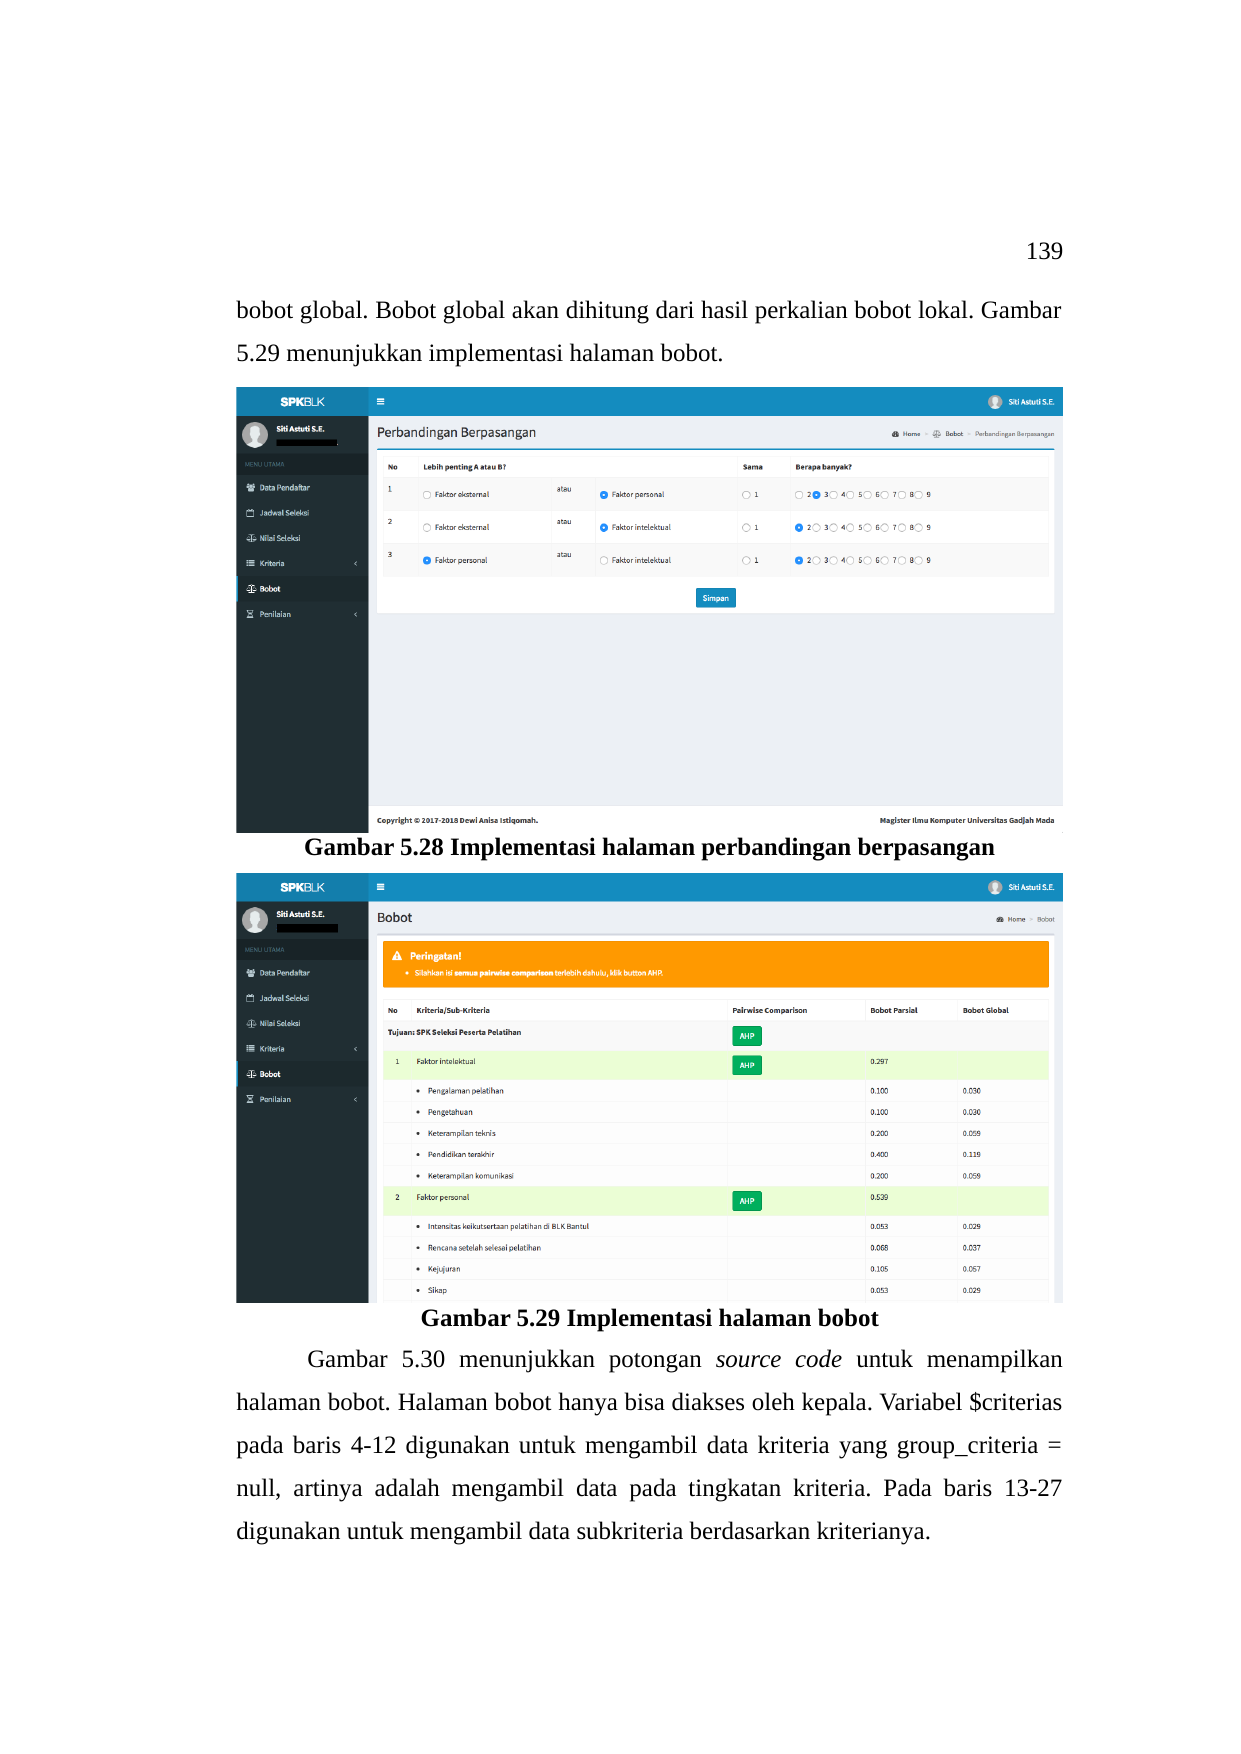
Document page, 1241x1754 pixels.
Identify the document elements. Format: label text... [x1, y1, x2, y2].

text Gambar 5.30 menunjukkan potongan source code untuk menampilkan halaman bobot. Halaman bobot hanya bisa diakses oleh kepala. Variabel $criterias pada baris 4-12 digunakan untuk mengambil data kriteria yang group_criteria = null, artinya adalah mengambil data pada tingkatan kriteria. Pada baris 13-27 digunakan untuk mengambil data subkriteria berdasarkan kriterianya. [236, 1344, 1063, 1545]
text Gambar 5.29 Implementasi halaman bobot [236, 1303, 1063, 1331]
text Gambar 5.28 Implementasi halaman perbandingan berpasangan [236, 833, 1063, 861]
text bobot global. Bobot global akan dihitung dari hasil perkalian bobot lokal. Gambar 5.29 menunjukkan implementasi halaman bobot. [236, 295, 1063, 367]
picture [236, 873, 1063, 1303]
picture [236, 387, 1063, 833]
